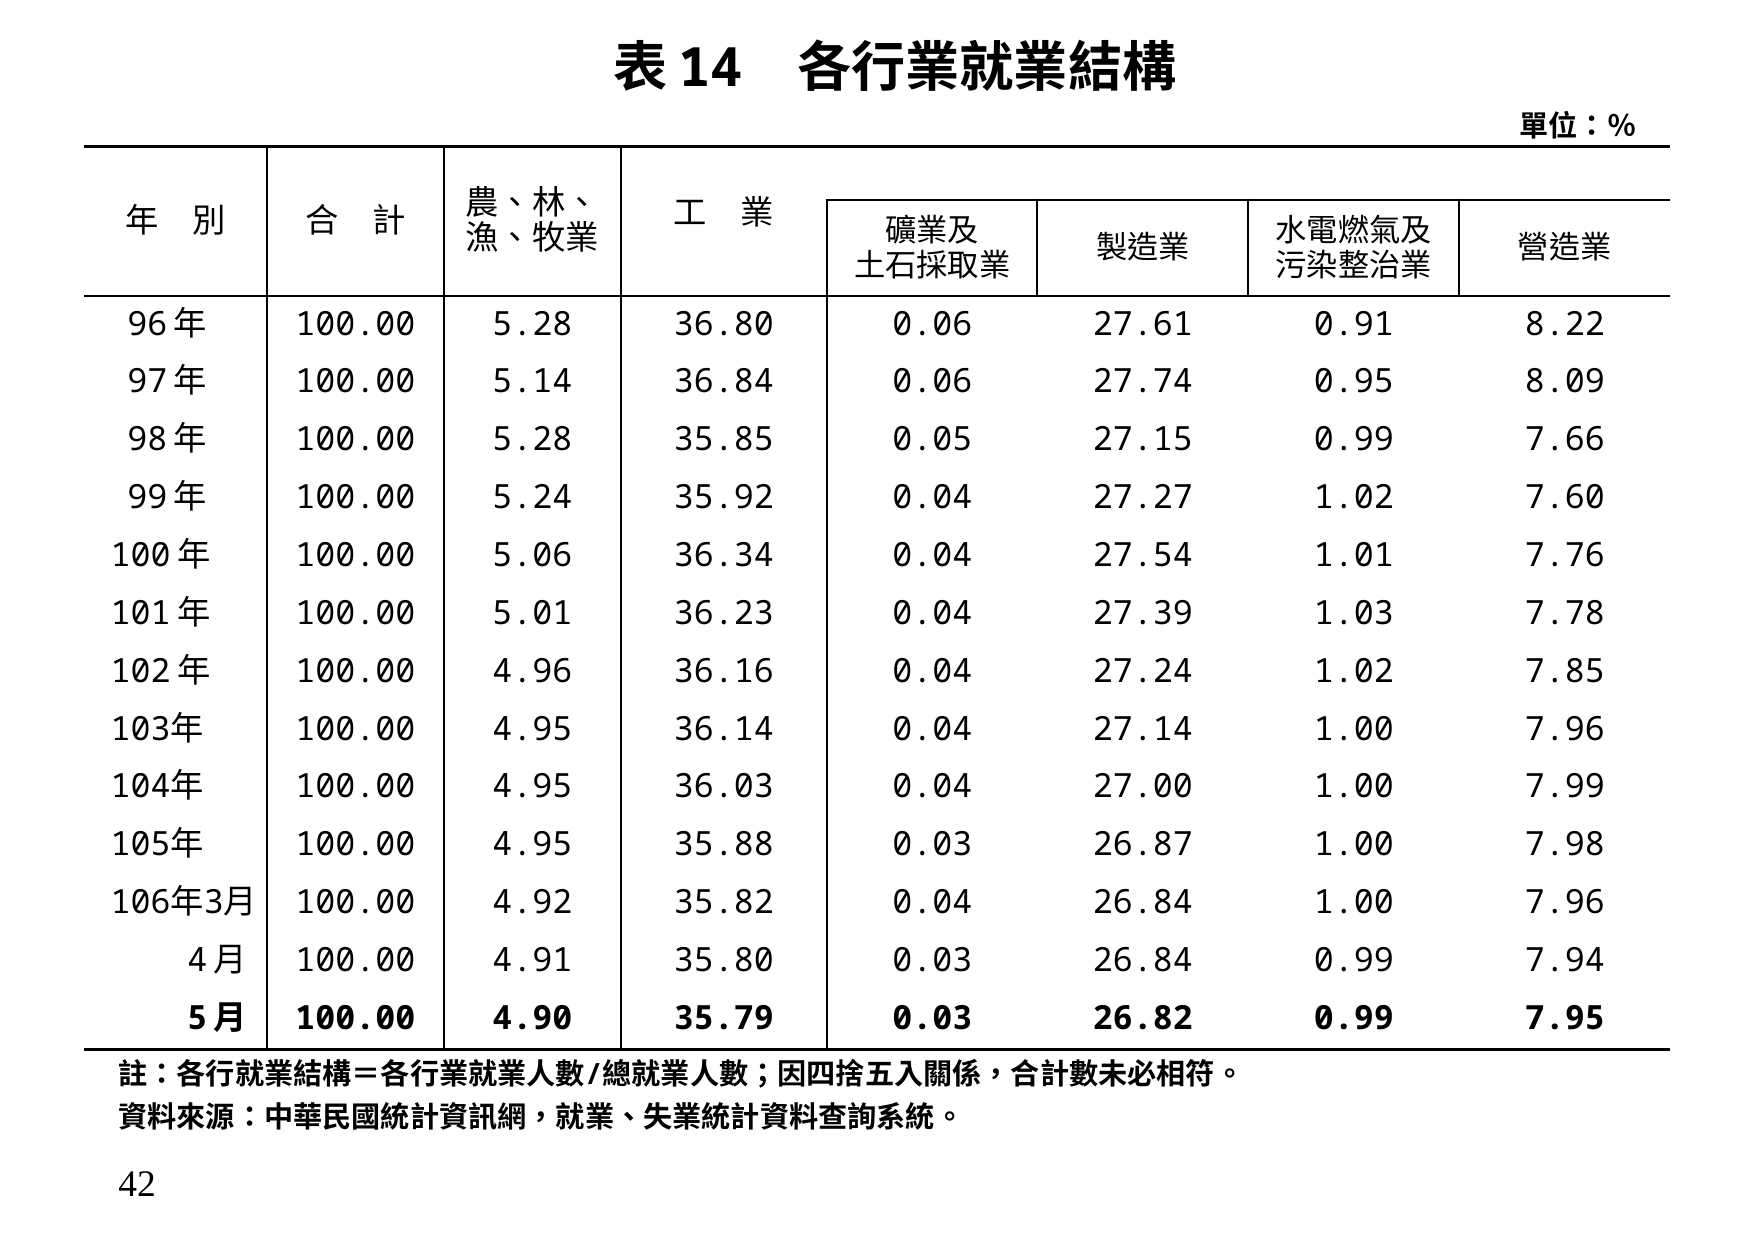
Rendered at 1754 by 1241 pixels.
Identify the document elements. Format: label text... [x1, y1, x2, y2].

table_cell 100.00 [268, 700, 443, 758]
table_cell 35.82 [622, 874, 826, 932]
table_cell 105年 [84, 816, 266, 874]
table_cell 製造業 [1038, 201, 1247, 295]
table_cell 36.80 [622, 297, 826, 353]
table_cell 1.00 [1248, 874, 1459, 932]
table_cell 5.06 [445, 527, 620, 584]
table_cell 7.85 [1459, 643, 1670, 700]
table_cell 35.79 [622, 990, 826, 1048]
table_cell 0.04 [828, 643, 1037, 700]
table_cell 35.92 [622, 469, 826, 527]
table_cell 104年 [84, 758, 266, 816]
table_cell 4.90 [445, 990, 620, 1048]
table_cell 100.00 [268, 932, 443, 990]
table_cell 100.00 [268, 469, 443, 527]
text 資料來源：中華民國統計資訊網，就業、失業統計資料查詢系統。 [118, 1093, 1636, 1136]
table_cell 27.54 [1037, 527, 1248, 584]
table_cell 4.92 [445, 874, 620, 932]
table_cell 0.05 [828, 411, 1037, 469]
table_cell 35.88 [622, 816, 826, 874]
table_cell 7.99 [1459, 758, 1670, 816]
table_cell 36.23 [622, 585, 826, 642]
table_cell 8.09 [1459, 353, 1670, 411]
table_cell 0.99 [1248, 932, 1459, 990]
table_cell 4.95 [445, 700, 620, 758]
table_cell 0.95 [1248, 353, 1459, 411]
table_cell 106年3月 [84, 874, 266, 932]
table_cell 26.84 [1037, 874, 1248, 932]
table_cell 27.39 [1037, 585, 1248, 642]
table_cell 100.00 [268, 411, 443, 469]
table_cell 99年 [84, 469, 266, 527]
table_cell 0.04 [828, 527, 1037, 584]
table_header 年 別 [84, 148, 266, 295]
table_cell 1.02 [1248, 643, 1459, 700]
table_cell 27.24 [1037, 643, 1248, 700]
table_cell 0.99 [1248, 990, 1459, 1048]
table_cell 0.04 [828, 700, 1037, 758]
text 註：各行就業結構＝各行業就業人數/總就業人數；因四捨五入關係，合計數未必相符。 [118, 1051, 1636, 1093]
text 單位：％ [118, 103, 1636, 145]
table_cell 0.03 [828, 932, 1037, 990]
table_cell 100.00 [268, 527, 443, 584]
table_cell 0.99 [1248, 411, 1459, 469]
table_cell 36.16 [622, 643, 826, 700]
table_cell 0.06 [828, 353, 1037, 411]
table_cell 1.03 [1248, 585, 1459, 642]
table_cell 101年 [84, 585, 266, 642]
table_cell 7.66 [1459, 411, 1670, 469]
table_cell 26.87 [1037, 816, 1248, 874]
table_cell 27.74 [1037, 353, 1248, 411]
table_cell 100年 [84, 527, 266, 584]
table_cell 5.24 [445, 469, 620, 527]
table_header 合 計 [268, 148, 443, 295]
table_cell 4月 [84, 932, 266, 990]
table_cell 100.00 [268, 353, 443, 411]
table_cell 1.00 [1248, 816, 1459, 874]
table_cell 1.00 [1248, 700, 1459, 758]
table_cell 35.80 [622, 932, 826, 990]
table_cell 4.91 [445, 932, 620, 990]
table_cell 礦業及 土石採取業 [828, 201, 1036, 295]
table_cell 5.28 [445, 297, 620, 353]
table_cell 7.95 [1459, 990, 1670, 1048]
table_cell 5月 [84, 990, 266, 1048]
table_cell 0.04 [828, 585, 1037, 642]
table_cell 1.01 [1248, 527, 1459, 584]
table_cell 1.02 [1248, 469, 1459, 527]
table_cell 5.14 [445, 353, 620, 411]
table_cell 5.01 [445, 585, 620, 642]
table_cell 4.96 [445, 643, 620, 700]
table_cell 0.91 [1248, 297, 1459, 353]
table_cell 26.82 [1037, 990, 1248, 1048]
table_cell 4.95 [445, 758, 620, 816]
table_cell 98年 [84, 411, 266, 469]
table_cell 0.06 [828, 297, 1037, 353]
table_cell 27.61 [1037, 297, 1248, 353]
table_header 農、林、 漁、牧業 [445, 148, 620, 295]
table_cell 7.60 [1459, 469, 1670, 527]
table_cell 7.98 [1459, 816, 1670, 874]
table_cell 36.34 [622, 527, 826, 584]
table_cell 26.84 [1037, 932, 1248, 990]
table_cell 水電燃氣及 污染整治業 [1249, 201, 1458, 295]
table_cell 0.04 [828, 874, 1037, 932]
table_cell 7.96 [1459, 700, 1670, 758]
table_cell 0.04 [828, 469, 1037, 527]
table_cell 0.03 [828, 990, 1037, 1048]
table_cell 27.00 [1037, 758, 1248, 816]
table_cell 100.00 [268, 297, 443, 353]
table_cell 100.00 [268, 585, 443, 642]
table_cell 5.28 [445, 411, 620, 469]
table_header [827, 148, 1670, 199]
table_cell 100.00 [268, 758, 443, 816]
table_cell 97年 [84, 353, 266, 411]
table_cell 27.15 [1037, 411, 1248, 469]
table_cell 7.96 [1459, 874, 1670, 932]
table_cell 營造業 [1460, 201, 1670, 295]
table_cell 100.00 [268, 643, 443, 700]
table_cell 100.00 [268, 874, 443, 932]
table_cell 8.22 [1459, 297, 1670, 353]
table_cell 0.04 [828, 758, 1037, 816]
subtitle 表14 各行業就業結構 [118, 24, 1636, 103]
table_cell 7.78 [1459, 585, 1670, 642]
table_cell 103年 [84, 700, 266, 758]
table_cell 7.94 [1459, 932, 1670, 990]
table_cell 1.00 [1248, 758, 1459, 816]
table_cell 35.85 [622, 411, 826, 469]
table_cell 36.84 [622, 353, 826, 411]
table_cell 36.03 [622, 758, 826, 816]
table_cell 36.14 [622, 700, 826, 758]
table_cell 96年 [84, 297, 266, 353]
table_cell 4.95 [445, 816, 620, 874]
table_cell 100.00 [268, 990, 443, 1048]
table_cell 27.27 [1037, 469, 1248, 527]
table_cell 102年 [84, 643, 266, 700]
table_cell 27.14 [1037, 700, 1248, 758]
table_cell 7.76 [1459, 527, 1670, 584]
table_header 工 業 [622, 148, 827, 295]
table_cell 100.00 [268, 816, 443, 874]
table_cell 0.03 [828, 816, 1037, 874]
